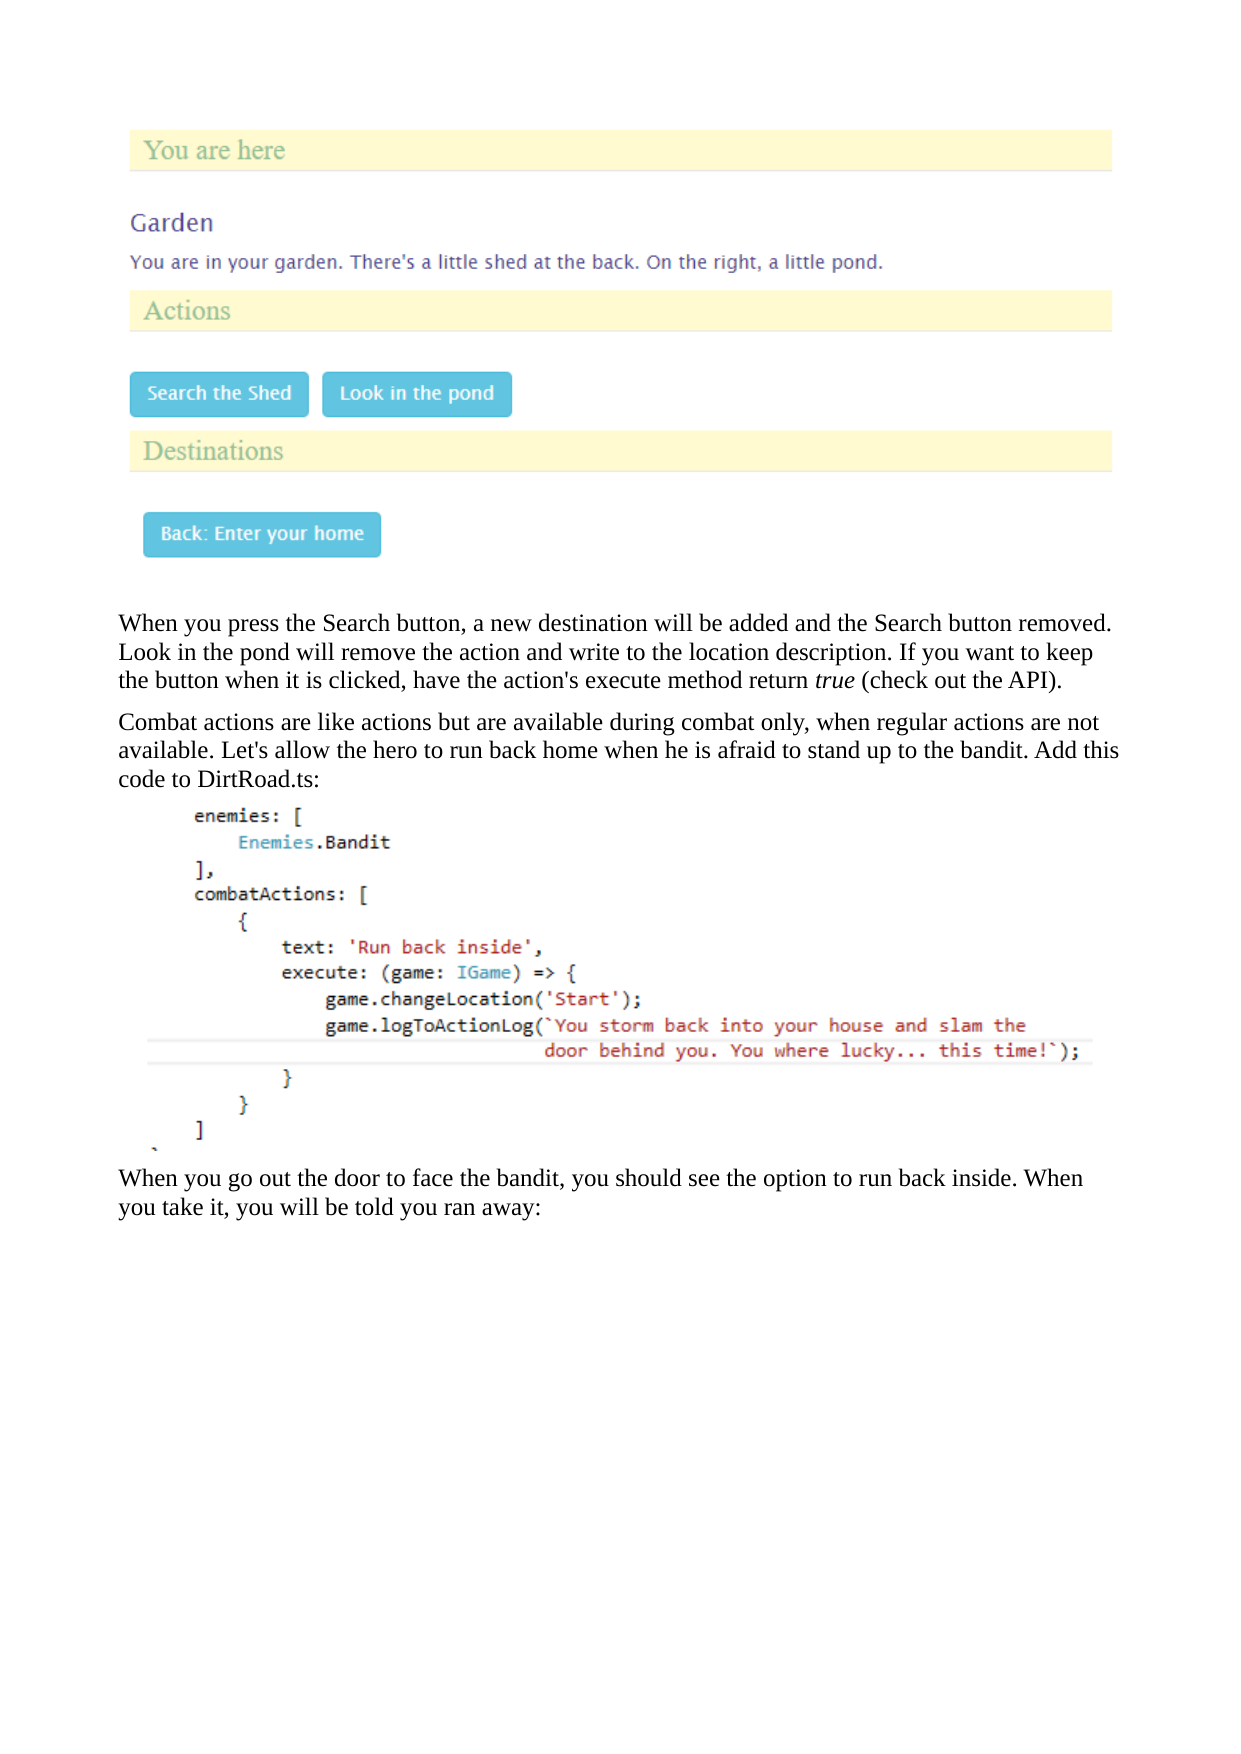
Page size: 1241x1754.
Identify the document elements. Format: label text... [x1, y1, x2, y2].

text Combat actions are like actions but are available during combat only, when regular actions are not available. Let's allow the hero to run back home when he is afraid to stand up to the bandit. Add this code to DirtRoad.ts: [118, 707, 1122, 793]
text When you go out the door to face the bandit, you should see the option to run back inside. When you take it, you will be told you ran away: [118, 1163, 1122, 1221]
picture [118, 118, 1123, 567]
picture [147, 805, 1093, 1151]
text When you press the Search button, a new destination will be added and the Search button removed. Look in the pond will remove the action and write to the location description. If you want to keep the button when it is clicked, have the action's execute method return true (check out the API). [118, 608, 1122, 694]
